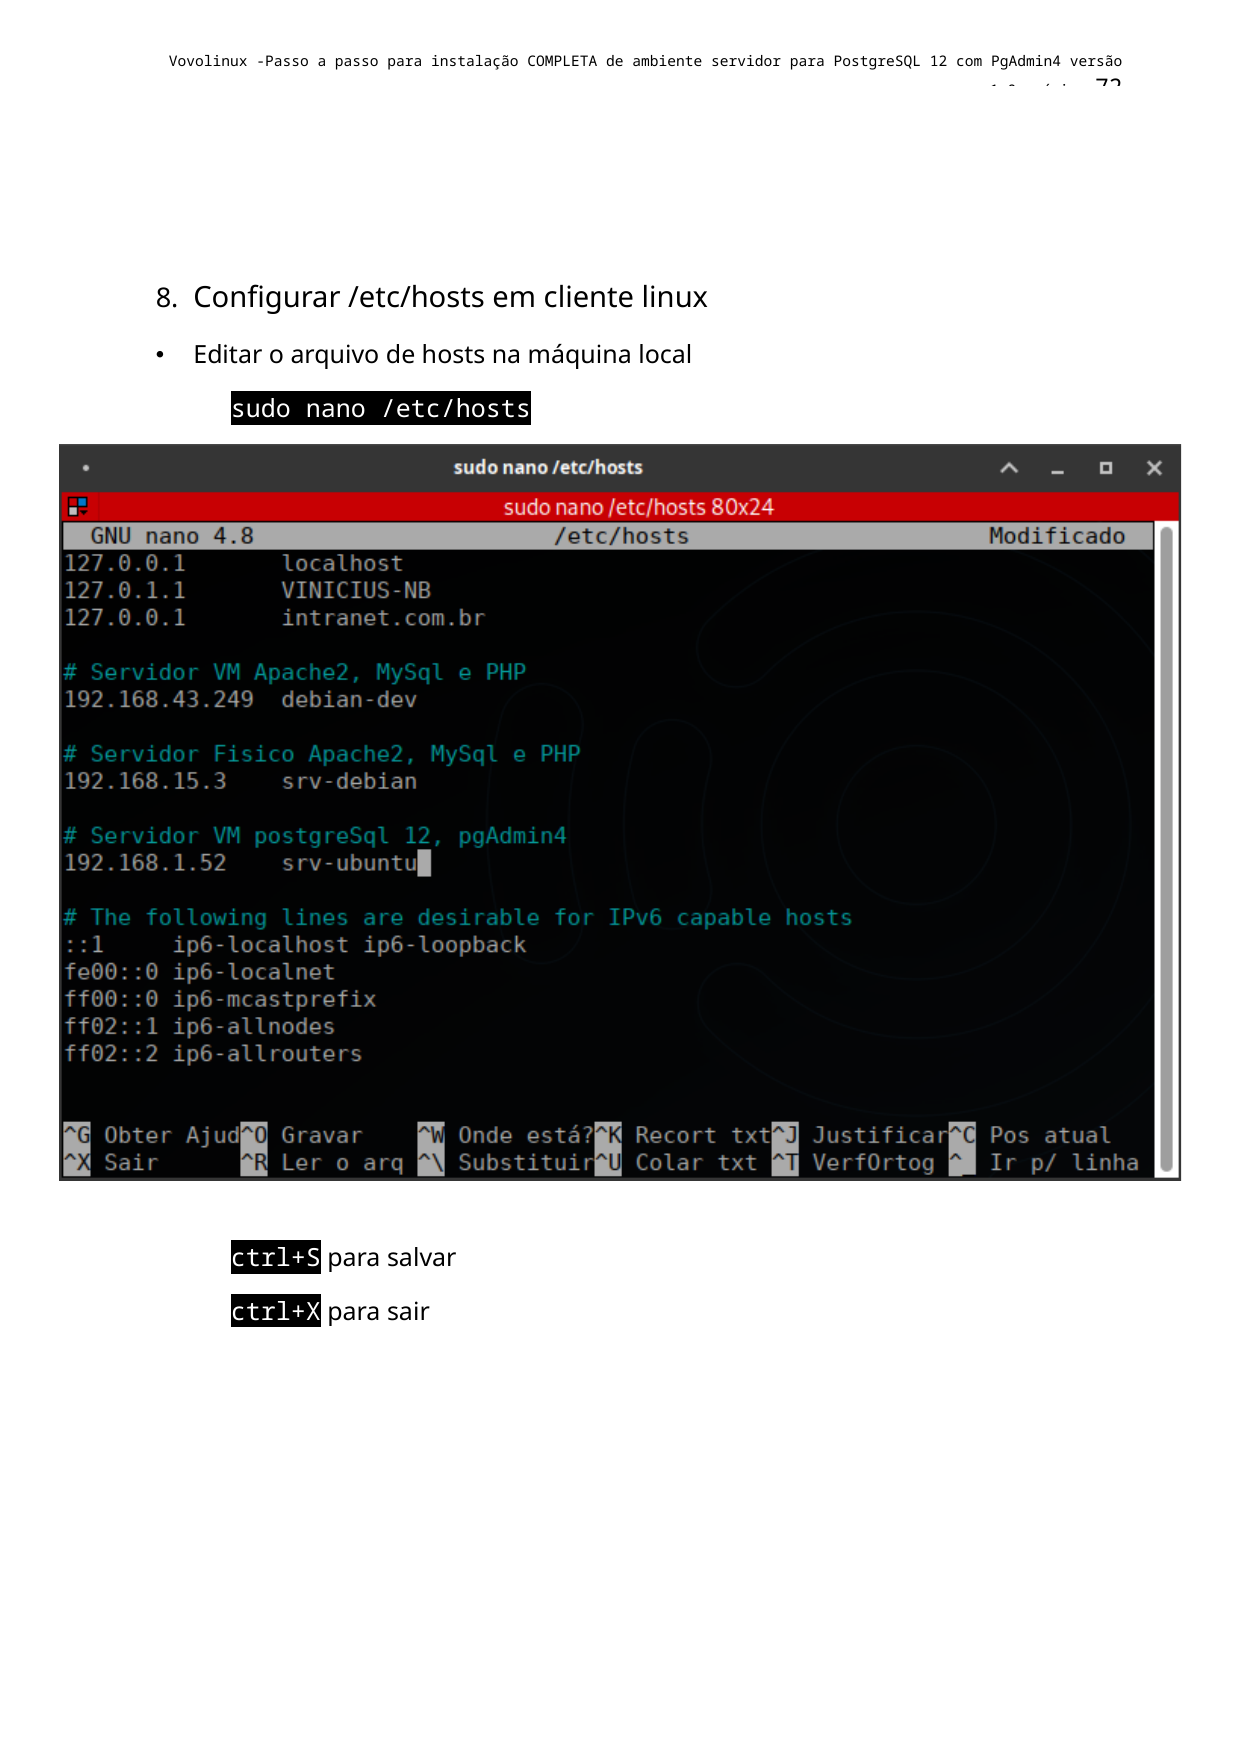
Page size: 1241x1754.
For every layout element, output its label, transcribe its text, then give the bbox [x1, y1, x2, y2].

list sudo nano /etc/hosts [193, 391, 1122, 425]
list ctrl+S para salvar [193, 1240, 1122, 1274]
list ctrl+X para sair [193, 1293, 1122, 1327]
list Editar o arquivo de hosts na máquina local [156, 337, 1122, 371]
list Configurar /etc/hosts em cliente linux [156, 277, 1122, 316]
picture [59, 444, 1182, 1181]
